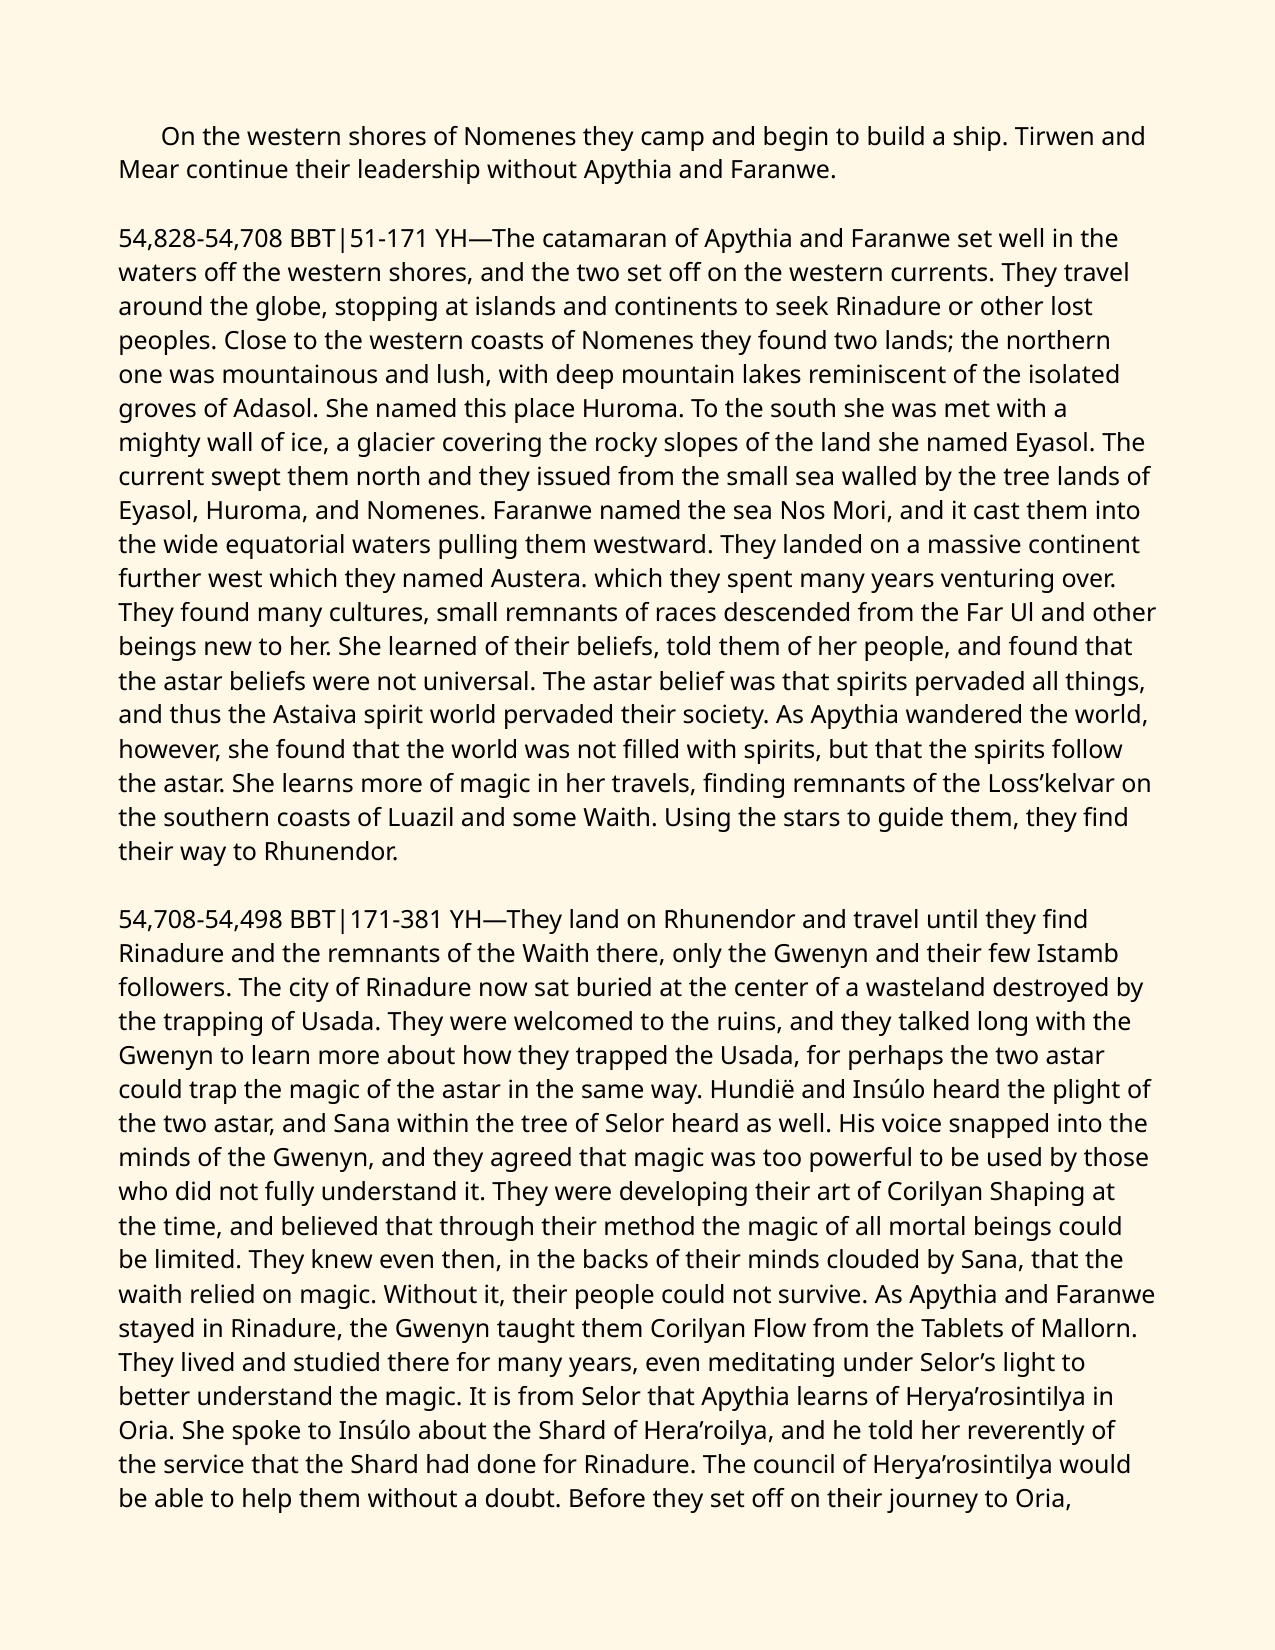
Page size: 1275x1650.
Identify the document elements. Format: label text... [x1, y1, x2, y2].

text 54,708-54,498 BBT|171-381 YH—They land on Rhunendor and travel until they find Rinadure and the remnants of the Waith there, only the Gwenyn and their few Istamb followers. The city of Rinadure now sat buried at the center of a wasteland destroyed by the trapping of Usada. They were welcomed to the ruins, and they talked long with the Gwenyn to learn more about how they trapped the Usada, for perhaps the two astar could trap the magic of the astar in the same way. Hundië and Insúlo heard the plight of the two astar, and Sana within the tree of Selor heard as well. His voice snapped into the minds of the Gwenyn, and they agreed that magic was too powerful to be used by those who did not fully understand it. They were developing their art of Corilyan Shaping at the time, and believed that through their method the magic of all mortal beings could be limited. They knew even then, in the backs of their minds clouded by Sana, that the waith relied on magic. Without it, their people could not survive. As Apythia and Faranwe stayed in Rinadure, the Gwenyn taught them Corilyan Flow from the Tablets of Mallorn. They lived and studied there for many years, even meditating under Selor’s light to better understand the magic. It is from Selor that Apythia learns of Herya’rosintilya in Oria. She spoke to Insúlo about the Shard of Hera’roilya, and he told her reverently of the service that the Shard had done for Rinadure. The council of Herya’rosintilya would be able to help them without a doubt. Before they set off on their journey to Oria, [118, 902, 1157, 1515]
text On the western shores of Nomenes they camp and begin to build a ship. Tirwen and Mear continue their leadership without Apythia and Faranwe. [118, 118, 1157, 186]
text 54,828-54,708 BBT|51-171 YH—The catamaran of Apythia and Faranwe set well in the waters off the western shores, and the two set off on the western currents. They travel around the globe, stopping at islands and continents to seek Rinadure or other lost peoples. Close to the western coasts of Nomenes they found two lands; the northern one was mountainous and lush, with deep mountain lakes reminiscent of the isolated groves of Adasol. She named this place Huroma. To the south she was met with a mighty wall of ice, a glacier covering the rocky slopes of the land she named Eyasol. The current swept them north and they issued from the small sea walled by the tree lands of Eyasol, Huroma, and Nomenes. Faranwe named the sea Nos Mori, and it cast them into the wide equatorial waters pulling them westward. They landed on a massive continent further west which they named Austera. which they spent many years venturing over. They found many cultures, small remnants of races descended from the Far Ul and other beings new to her. She learned of their beliefs, told them of her people, and found that the astar beliefs were not universal. The astar belief was that spirits pervaded all things, and thus the Astaiva spirit world pervaded their society. As Apythia wandered the world, however, she found that the world was not filled with spirits, but that the spirits follow the astar. She learns more of magic in her travels, finding remnants of the Loss’kelvar on the southern coasts of Luazil and some Waith. Using the stars to guide them, they find their way to Rhunendor. [118, 220, 1157, 867]
